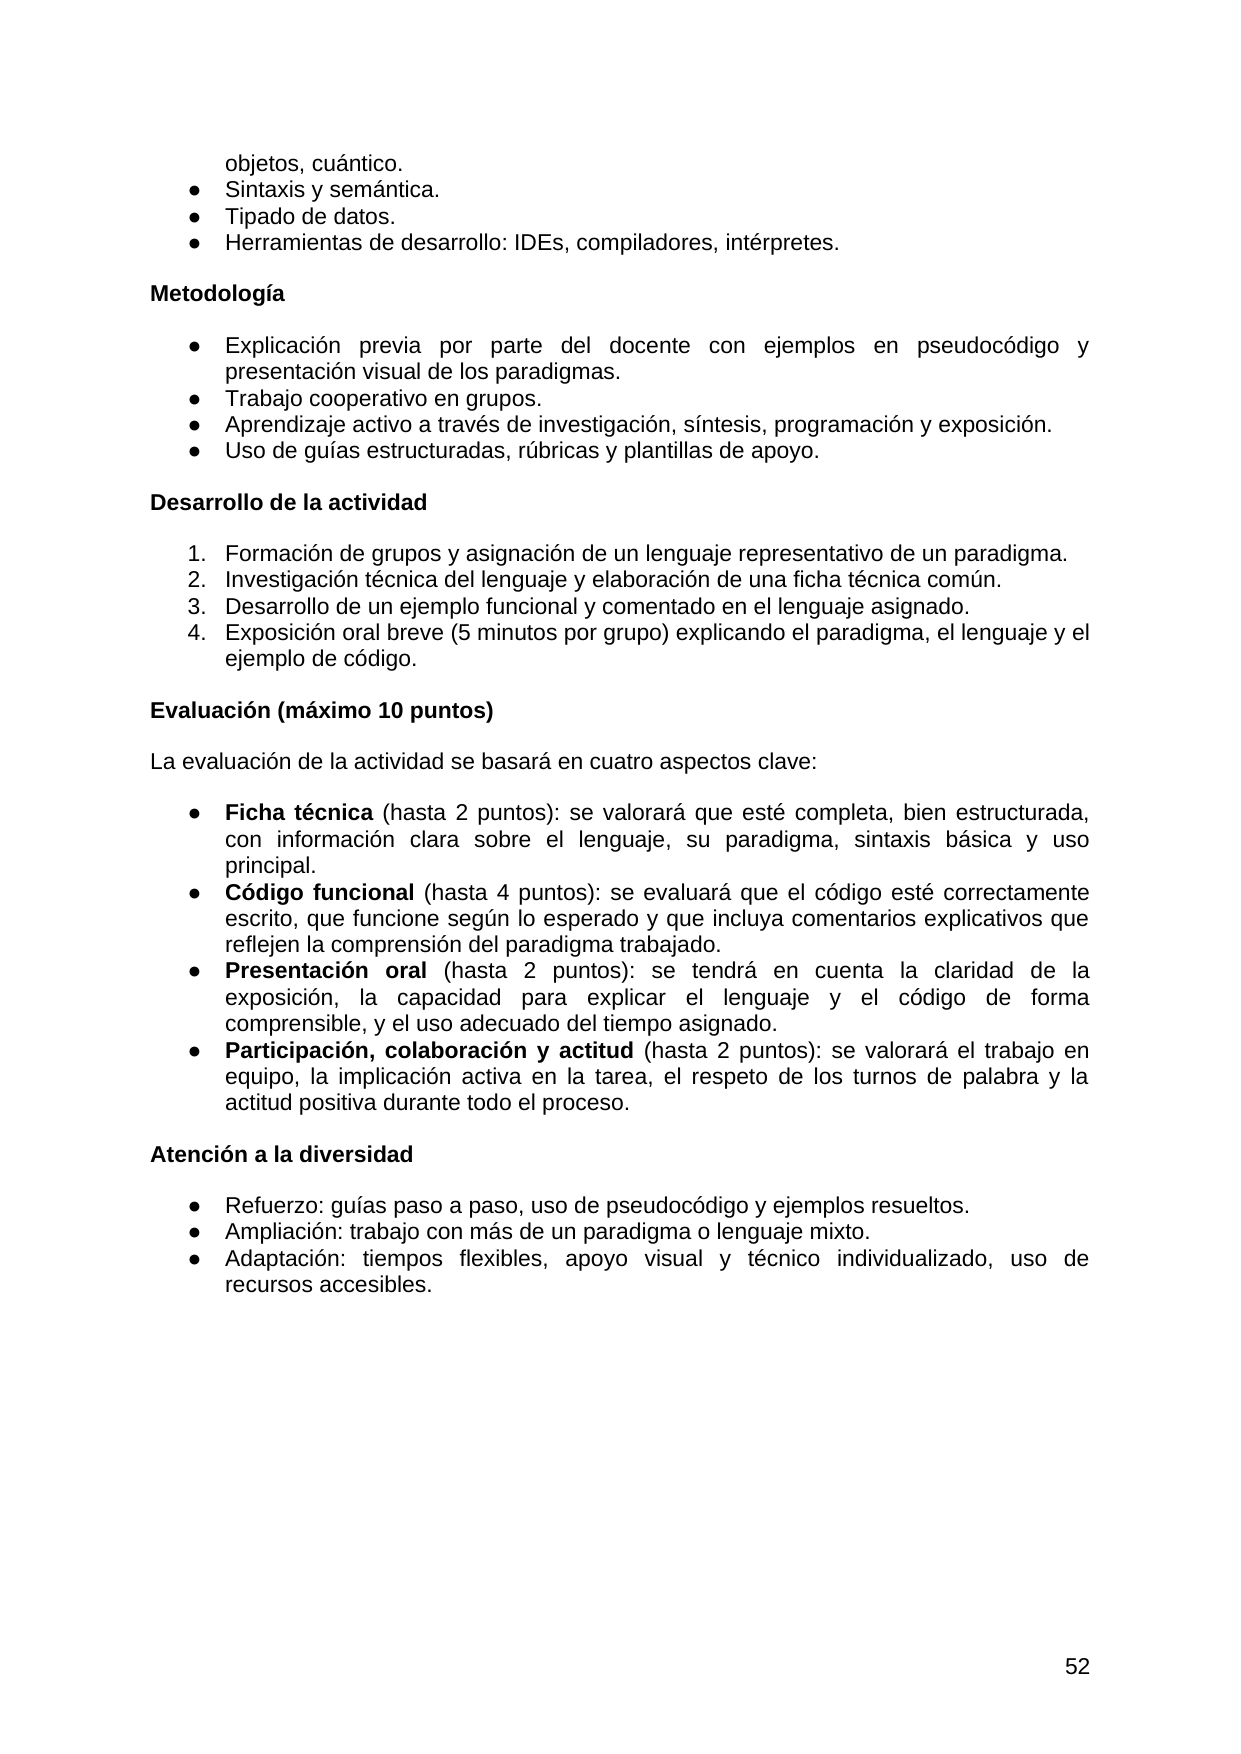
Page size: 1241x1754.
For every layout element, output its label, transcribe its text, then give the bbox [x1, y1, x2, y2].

list Formación de grupos y asignación de un lenguaje representativo de un paradigma. [187, 540, 1090, 566]
list Tipado de datos. [187, 203, 1090, 229]
list Adaptación: tiempos flexibles, apoyo visual y técnico individualizado, uso de recursos accesibles. [187, 1245, 1090, 1297]
list Investigación técnica del lenguaje y elaboración de una ficha técnica común. [187, 566, 1090, 593]
list Participación, colaboración y actitud (hasta 2 puntos): se valorará el trabajo en equipo, la implicación activa en la tarea, el respeto de los turnos de palabra y la actitud positiva durante todo el proceso. [187, 1037, 1090, 1116]
list Ampliación: trabajo con más de un paradigma o lenguaje mixto. [187, 1218, 1090, 1245]
list Explicación previa por parte del docente con ejemplos en pseudocódigo y presentación visual de los paradigmas. [187, 332, 1090, 384]
list Exposición oral breve (5 minutos por grupo) explicando el paradigma, el lenguaje y el ejemplo de código. [187, 619, 1090, 672]
list objetos, cuántico. [187, 150, 1090, 176]
text Metodología [150, 280, 1090, 307]
text Evaluación (máximo 10 puntos) [150, 697, 1090, 723]
list Aprendizaje activo a través de investigación, síntesis, programación y exposición. [187, 411, 1090, 437]
list Sintaxis y semántica. [187, 176, 1090, 203]
list Código funcional (hasta 4 puntos): se evaluará que el código esté correctamente escrito, que funcione según lo esperado y que incluya comentarios explicativos que reflejen la comprensión del paradigma trabajado. [187, 878, 1090, 957]
list Herramientas de desarrollo: IDEs, compiladores, intérpretes. [187, 229, 1090, 255]
list Ficha técnica (hasta 2 puntos): se valorará que esté completa, bien estructurada, con información clara sobre el lenguaje, su paradigma, sintaxis básica y uso principal. [187, 799, 1090, 878]
list Uso de guías estructuradas, rúbricas y plantillas de apoyo. [187, 437, 1090, 463]
list Desarrollo de un ejemplo funcional y comentado en el lenguaje asignado. [187, 593, 1090, 619]
text La evaluación de la actividad se basará en cuatro aspectos clave: [150, 748, 1090, 774]
text Desarrollo de la actividad [150, 488, 1090, 515]
list Presentación oral (hasta 2 puntos): se tendrá en cuenta la claridad de la exposición, la capacidad para explicar el lenguaje y el código de forma comprensible, y el uso adecuado del tiempo asignado. [187, 957, 1090, 1037]
list Refuerzo: guías paso a paso, uso de pseudocódigo y ejemplos resueltos. [187, 1192, 1090, 1218]
text Atención a la diversidad [150, 1141, 1090, 1167]
list Trabajo cooperativo en grupos. [187, 384, 1090, 411]
